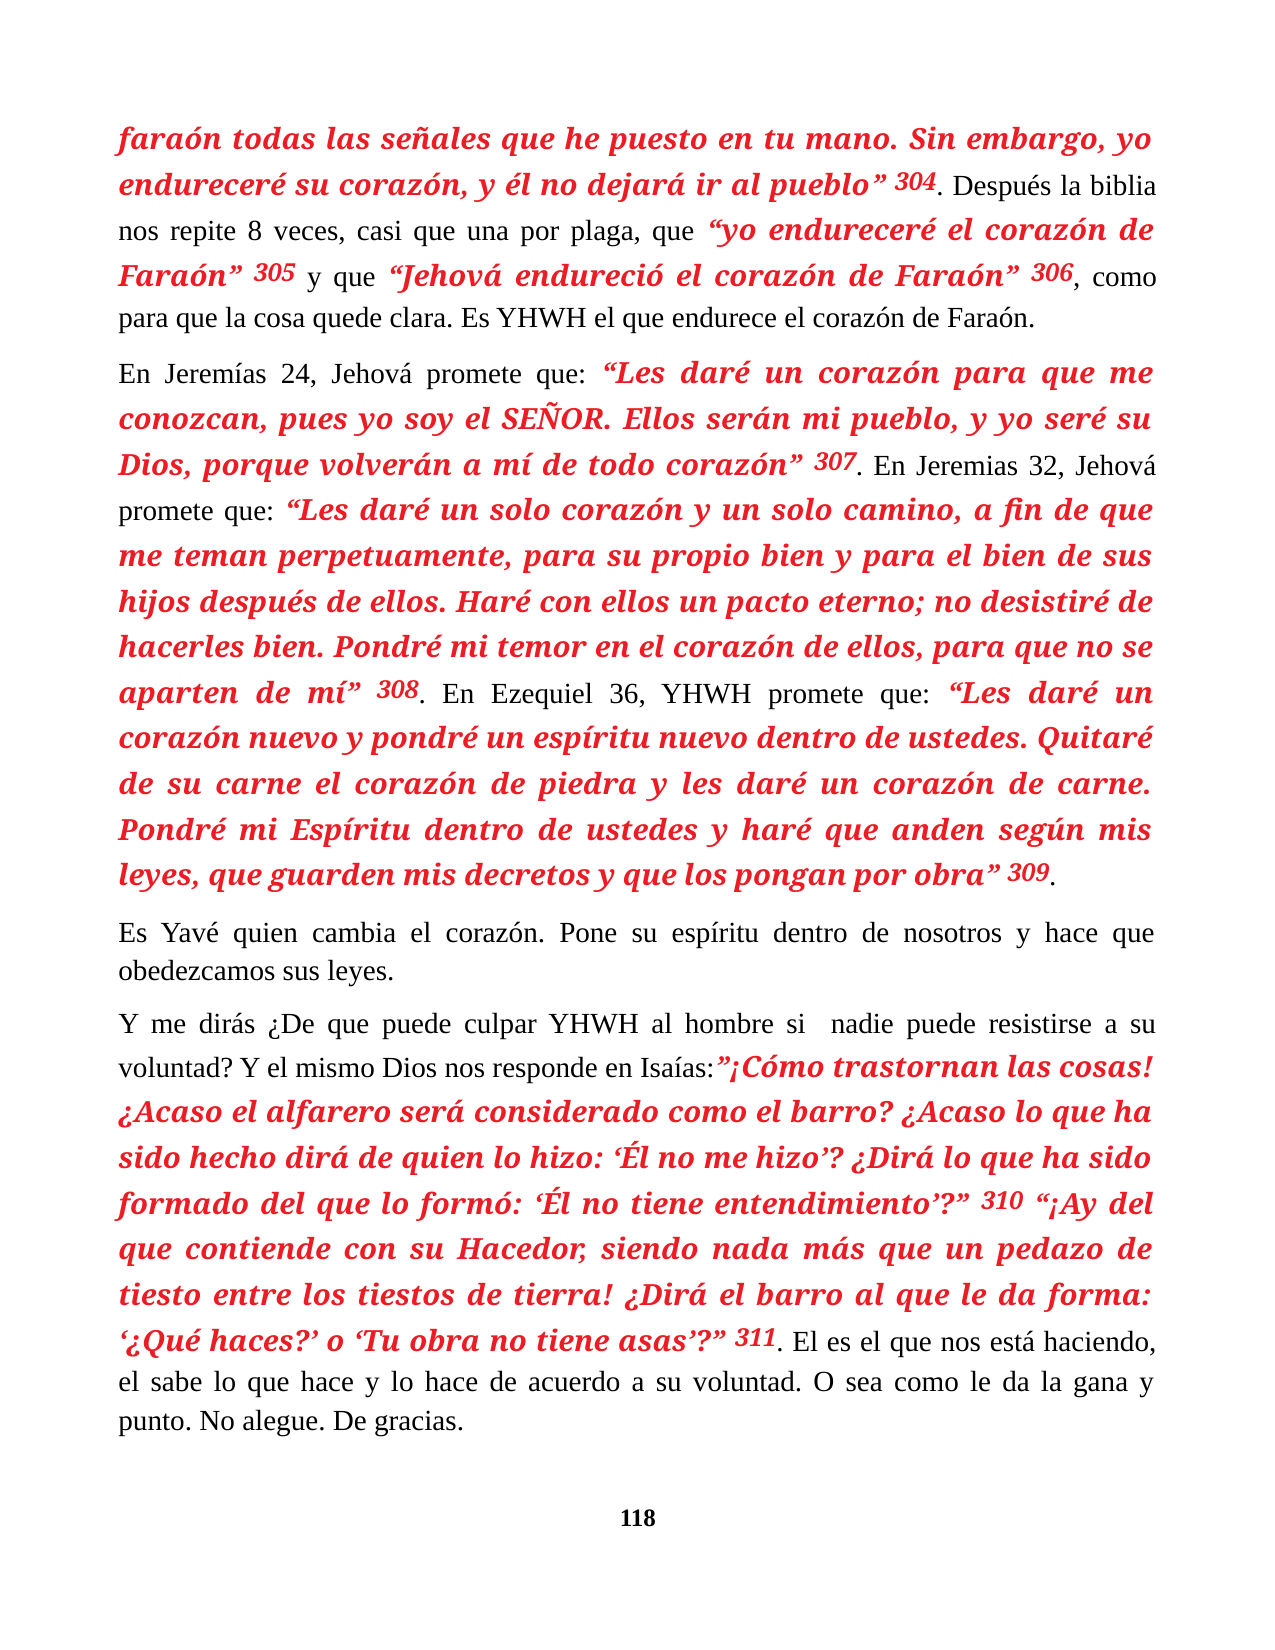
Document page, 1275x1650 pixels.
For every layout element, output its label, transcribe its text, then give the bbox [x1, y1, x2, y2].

text Y me dirás ¿De que puede culpar YHWH al hombre si nadie puede resistirse a su voluntad? Y el mismo Dios nos responde en Isaías:”¡Cómo trastornan las cosas! ¿Acaso el alfarero será considerado como el barro? ¿Acaso lo que ha sido hecho dirá de quien lo hizo: ‘Él no me hizo’? ¿Dirá lo que ha sido formado del que lo formó: ‘Él no tiene entendimiento’?” “¡Ay del que contiende con su Hacedor, siendo nada más que un pedazo de tiesto entre los tiestos de tierra! ¿Dirá el barro al que le da forma: ‘¿Qué haces?’ o ‘Tu obra no tiene asas’?” . El es el que nos está haciendo, el sabe lo que hace y lo hace de acuerdo a su voluntad. O sea como le da la gana y punto. No alegue. De gracias. [118, 1007, 1157, 1437]
text Es Yavé quien cambia el corazón. Pone su espíritu dentro de nosotros y hace que obedezcamos sus leyes. [118, 915, 1157, 987]
text faraón todas las señales que he puesto en tu mano. Sin embargo, yo endureceré su corazón, y él no dejará ir al pueblo” . Después la biblia nos repite 8 veces, casi que una por plaga, que “yo endureceré el corazón de Faraón” y que “Jehová endureció el corazón de Faraón” , como para que la cosa quede clara. Es YHWH el que endurece el corazón de Faraón. [118, 118, 1157, 333]
text En Jeremías 24, Jehová promete que: “Les daré un corazón para que me conozcan, pues yo soy el SEÑOR. Ellos serán mi pueblo, y yo seré su Dios, porque volverán a mí de todo corazón” . En Jeremias 32, Jehová promete que: “Les daré un solo corazón y un solo camino, a fin de que me teman perpetuamente, para su propio bien y para el bien de sus hijos después de ellos. Haré con ellos un pacto eterno; no desistiré de hacerles bien. Pondré mi temor en el corazón de ellos, para que no se aparten de mí” . En Ezequiel 36, YHWH promete que: “Les daré un corazón nuevo y pondré un espíritu nuevo dentro de ustedes. Quitaré de su carne el corazón de piedra y les daré un corazón de carne. Pondré mi Espíritu dentro de ustedes y haré que anden según mis leyes, que guarden mis decretos y que los pongan por obra” . [118, 353, 1157, 894]
